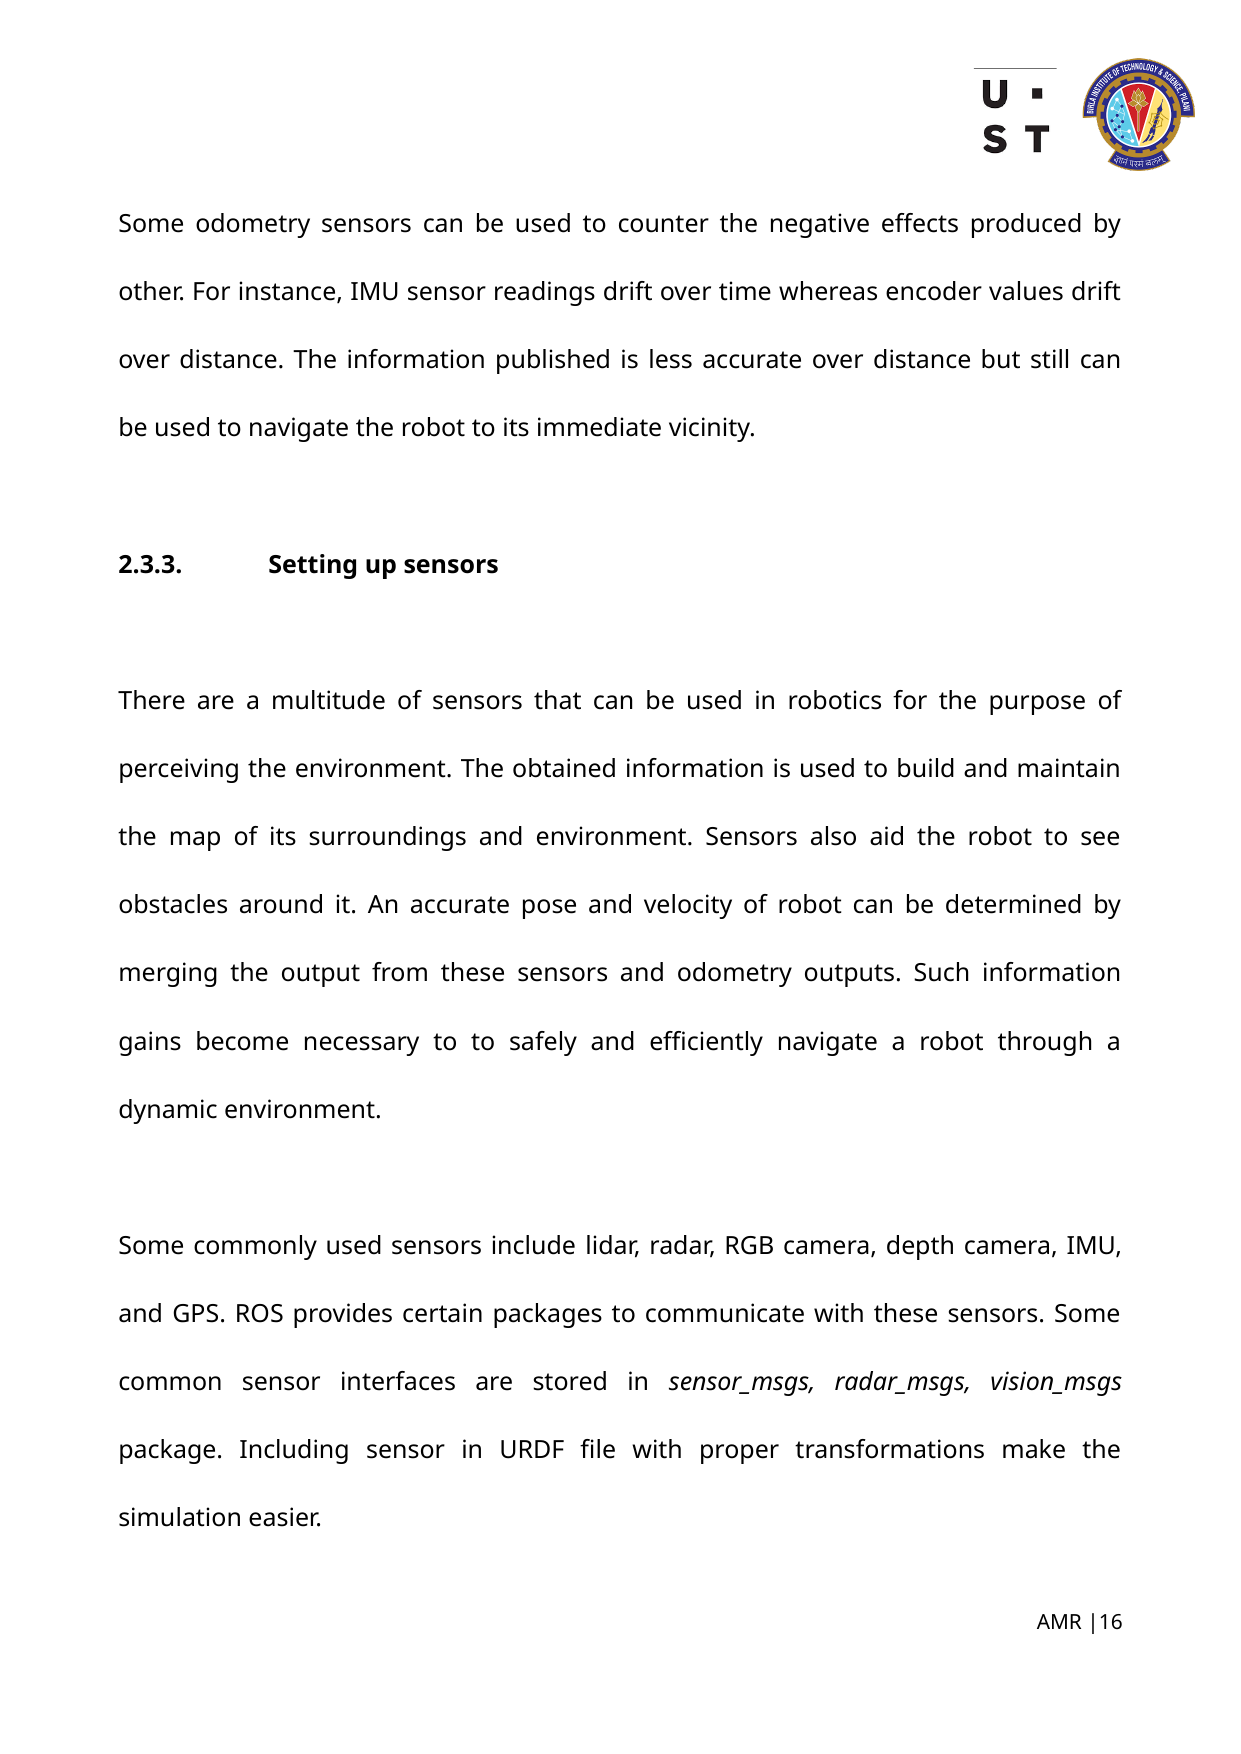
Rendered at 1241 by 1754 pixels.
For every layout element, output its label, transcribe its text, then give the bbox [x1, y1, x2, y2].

text 2.3.3. Setting up sensors [118, 546, 1122, 580]
text There are a multitude of sensors that can be used in robotics for the purpose of perceiving the environment. The obtained information is used to build and maintain the map of its surroundings and environment. Sensors also aid the robot to see obstacles around it. An accurate pose and velocity of robot can be determined by merging the output from these sensors and odometry outputs. Such information gains become necessary to to safely and efficiently navigate a robot through a dynamic environment. [118, 682, 1122, 1125]
picture [973, 68, 1057, 161]
text Some odometry sensors can be used to counter the negative effects produced by other. For instance, IMU sensor readings drift over time whereas encoder values drift over distance. The information published is less accurate over distance but still can be used to navigate the robot to its immediate vicinity. [118, 206, 1122, 444]
text Some commonly used sensors include lidar, radar, RGB camera, depth camera, IMU, and GPS. ROS provides certain packages to communicate with these sensors. Some common sensor interfaces are stored in sensor_msgs, radar_msgs, vision_msgs package. Including sensor in URDF file with proper transformations make the simulation easier. [118, 1159, 1122, 1534]
picture [1082, 58, 1195, 171]
